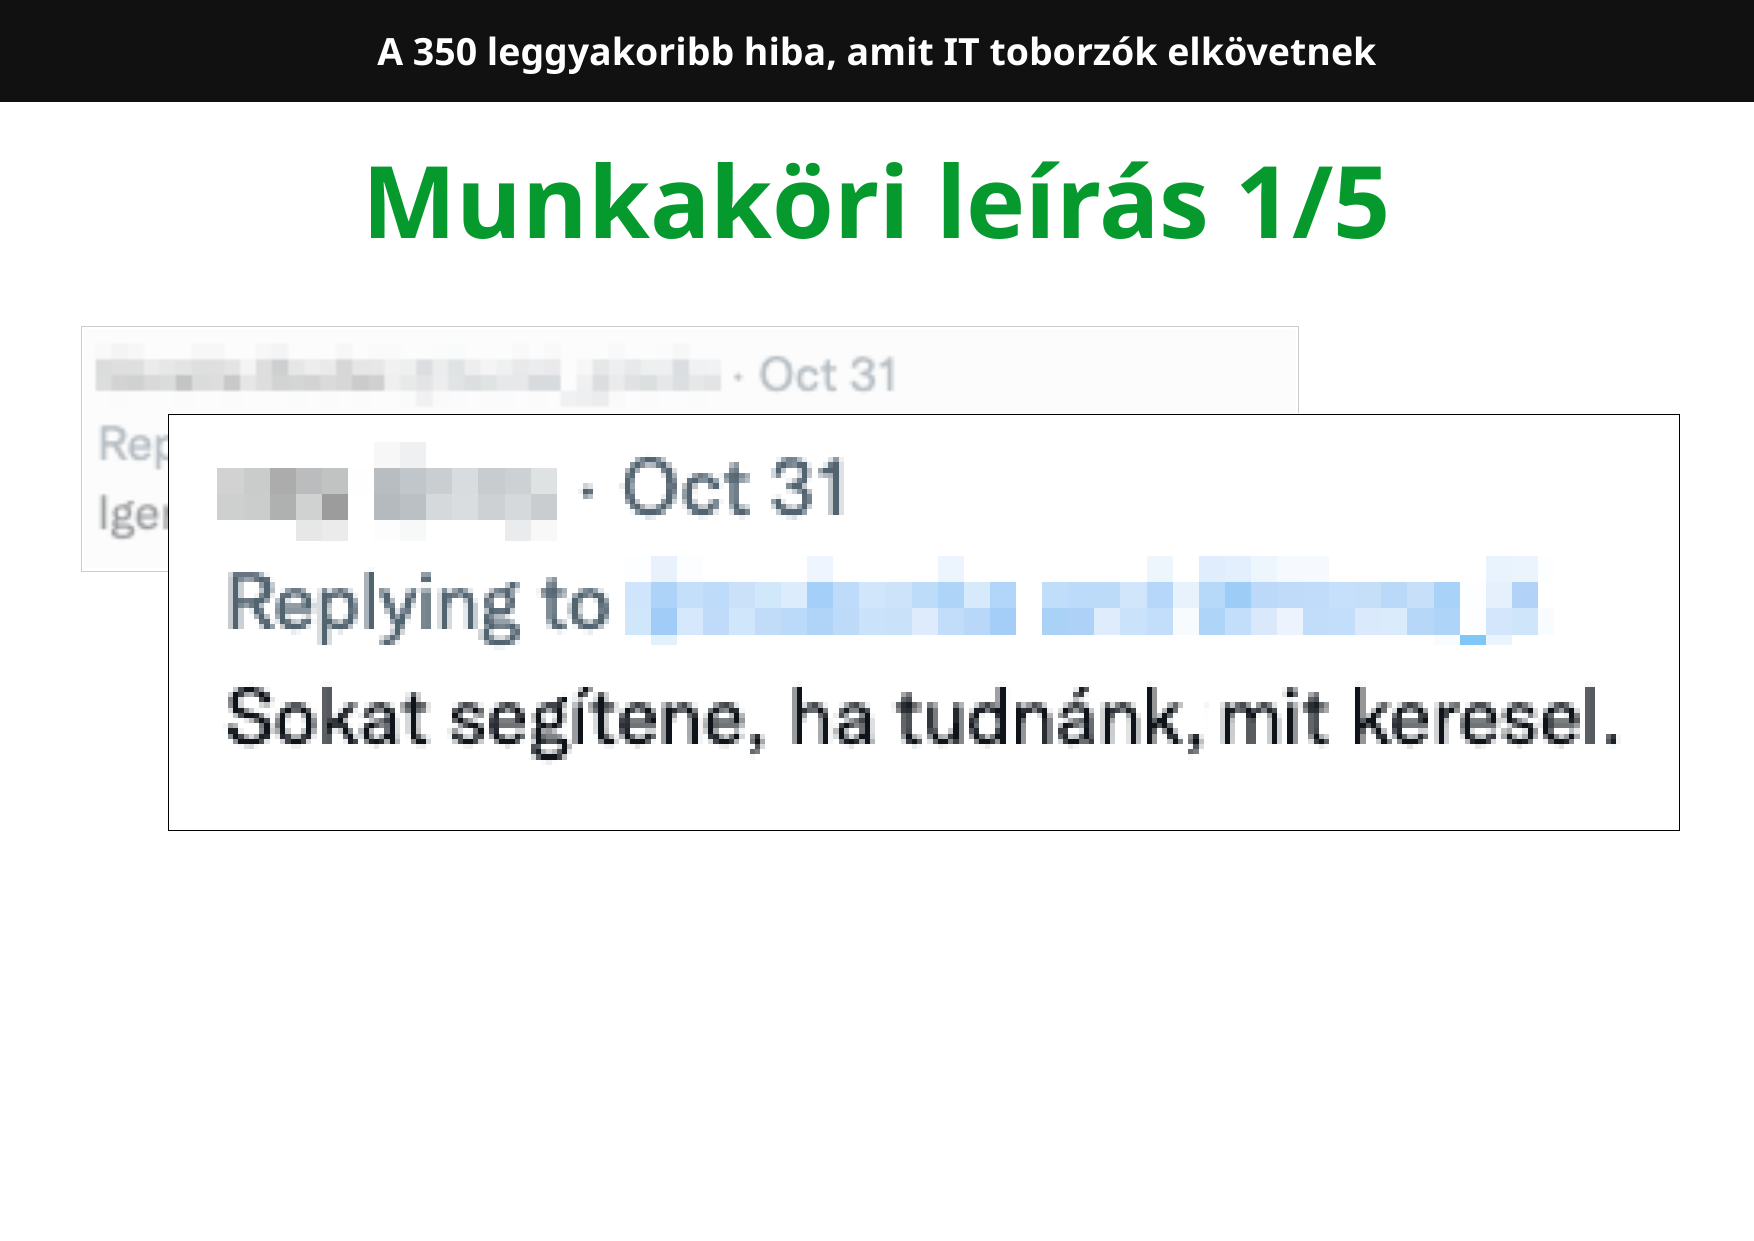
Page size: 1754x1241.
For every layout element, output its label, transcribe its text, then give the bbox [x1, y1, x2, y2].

text Munkaköri leírás 1/5 [0, 132, 1754, 329]
picture [84, 329, 1296, 568]
picture [171, 416, 1677, 828]
